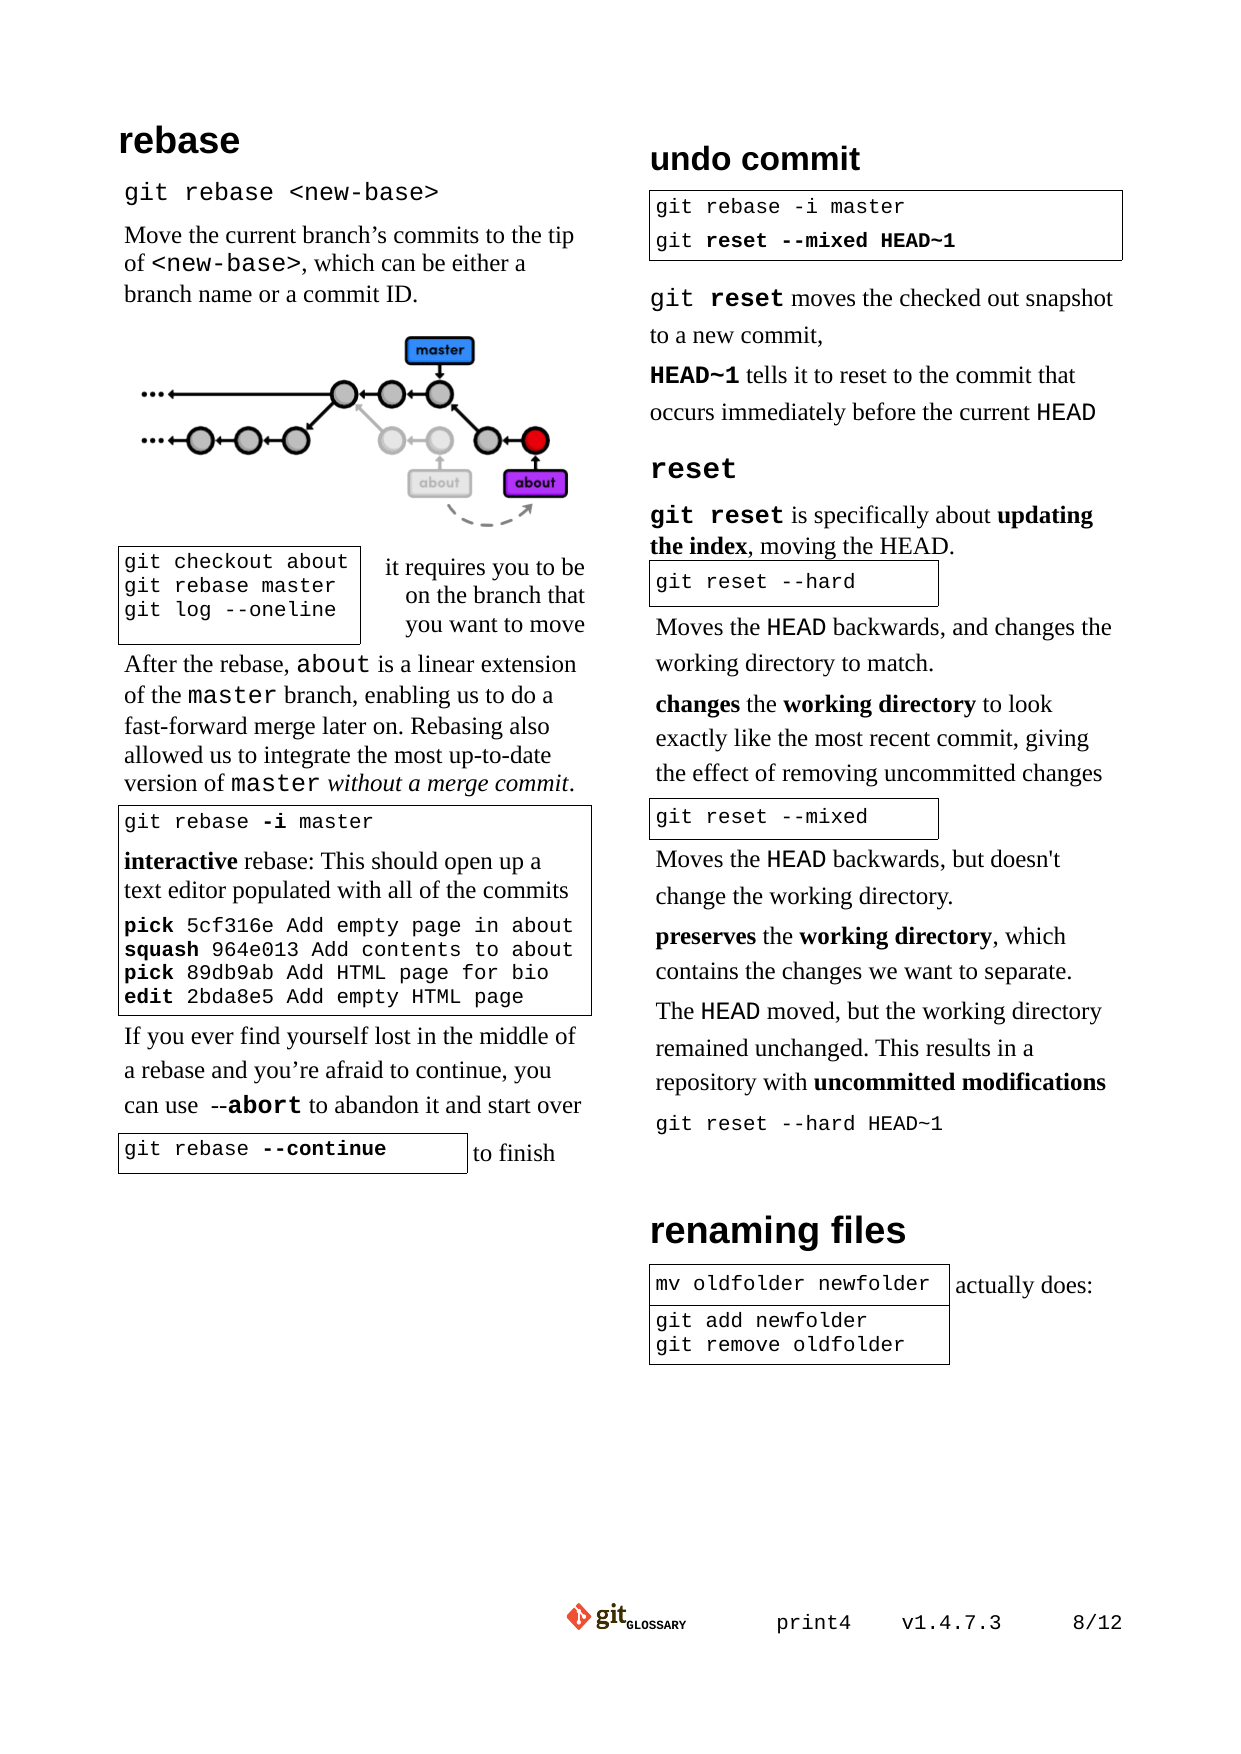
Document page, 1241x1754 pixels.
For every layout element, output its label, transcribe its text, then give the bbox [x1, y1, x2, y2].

table_cell pick 5cf316e Add empty page in about squash 964e013 Add contents to about pick 89db9ab Add HTML page for bio edit 2bda8e5 Add empty HTML page [119, 909, 591, 1015]
table_cell [950, 1305, 1122, 1363]
table_cell Move the current branch’s commits to the tip of <new-base>, which can be either a branch name or a commit ID. [118, 214, 591, 314]
picture [566, 1603, 627, 1630]
text HEAD~1 tells it to reset to the commit that occurs immediately before the current HEAD [649, 360, 1122, 428]
table_cell [939, 798, 1121, 838]
table_cell to finish [468, 1133, 591, 1173]
table_header git rebase <new-base> [118, 174, 591, 214]
table_cell Moves the HEAD backwards, and changes the working directory to match. changes the working directory to look exactly like the most recent commit, giving the effect of removing uncommitted changes [650, 606, 1121, 798]
subtitle undo commit [649, 139, 1122, 178]
table_header git reset --hard [650, 561, 938, 606]
table_cell git checkout about git rebase master git log --oneline [119, 547, 360, 643]
table_cell After the rebase, about is a linear extension of the master branch, enabling us to do a fast-forward merge later on. Rebasing also allowed us to integrate the most up-to-date version of master without a merge commit. [118, 644, 591, 805]
table_cell git rebase -i master [119, 806, 591, 840]
table_cell git reset --hard HEAD~1 [650, 1108, 1121, 1143]
table_cell interactive rebase: This should open up a text editor populated with all of the commits [119, 840, 591, 909]
table_cell [118, 314, 591, 546]
subtitle rebase [118, 118, 591, 162]
table_cell git add newfolder git remove oldfolder [650, 1306, 949, 1363]
subtitle renaming files [649, 1208, 1122, 1252]
table_cell it requires you to be on the branch that you want to move [361, 546, 591, 643]
table_cell git reset --mixed [650, 799, 938, 838]
text git reset is specifically about updating the index, moving the HEAD. [649, 500, 1122, 560]
picture [123, 319, 585, 540]
table_header mv oldfolder newfolder [650, 1265, 949, 1305]
subtitle reset [649, 454, 1122, 488]
table_cell git rebase --continue [119, 1134, 467, 1173]
table_header git rebase -i master git reset --mixed HEAD~1 [650, 191, 1122, 259]
table_header [939, 560, 1121, 606]
table_header actually does: [950, 1264, 1122, 1305]
text git reset moves the checked out snapshot to a new commit, [649, 283, 1122, 349]
table_cell If you ever find yourself lost in the middle of a rebase and you’re afraid to continue, you can use --abort to abandon it and start over [118, 1016, 591, 1133]
table_cell Moves the HEAD backwards, but doesn't change the working directory. preserves the working directory, which contains the changes we want to separate. The HEAD moved, but the working directory remained unchanged. This results in a repository with uncommitted modifications [650, 839, 1121, 1108]
